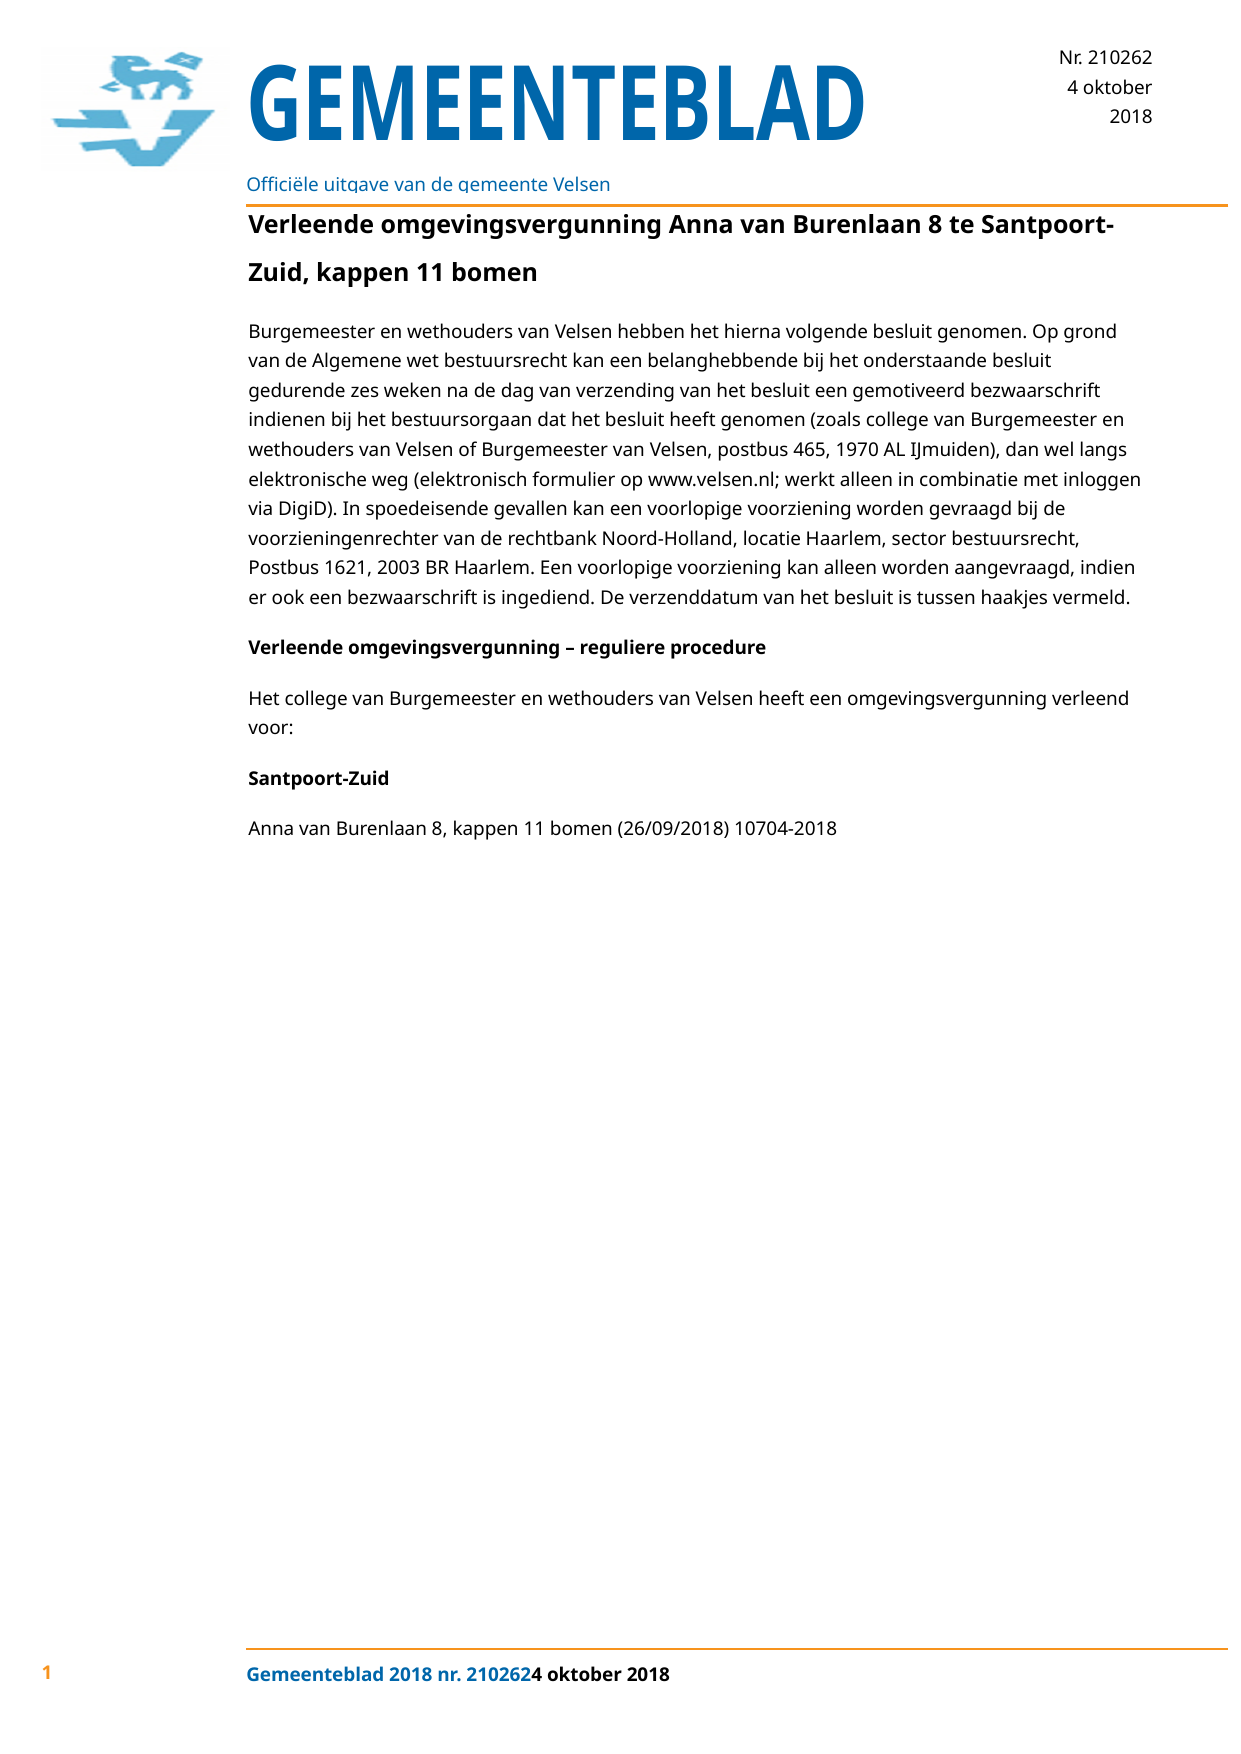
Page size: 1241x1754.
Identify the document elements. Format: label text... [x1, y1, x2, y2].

text Burgemeester en wethouders van Velsen hebben het hierna volgende besluit genomen. Op grond van de Algemene wet bestuursrecht kan een belanghebbende bij het onderstaande besluit gedurende zes weken na de dag van verzending van het besluit een gemotiveerd bezwaarschrift indienen bij het bestuursorgaan dat het besluit heeft genomen (zoals college van Burgemeester en wethouders van Velsen of Burgemeester van Velsen, postbus 465, 1970 AL IJmuiden), dan wel langs elektronische weg (elektronisch formulier op www.velsen.nl; werkt alleen in combinatie met inloggen via DigiD). In spoedeisende gevallen kan een voorlopige voorziening worden gevraagd bij de voorzieningenrechter van de rechtbank Noord-Holland, locatie Haarlem, sector bestuursrecht, Postbus 1621, 2003 BR Haarlem. Een voorlopige voorziening kan alleen worden aangevraagd, indien er ook een bezwaarschrift is ingediend. De verzenddatum van het besluit is tussen haakjes vermeld. [248, 318, 1152, 610]
text Santpoort-Zuid [248, 765, 1152, 791]
picture [41, 47, 231, 172]
text Verleende omgevingsvergunning Anna van Burenlaan 8 te Santpoort-Zuid, kappen 11 bomen [248, 207, 1152, 288]
text Anna van Burenlaan 8, kappen 11 bomen (26/09/2018) 10704-2018 [248, 815, 1152, 841]
text Verleende omgevingsvergunning – reguliere procedure [248, 634, 1152, 660]
text Het college van Burgemeester en wethouders van Velsen heeft een omgevingsvergunning verleend voor: [248, 685, 1152, 740]
